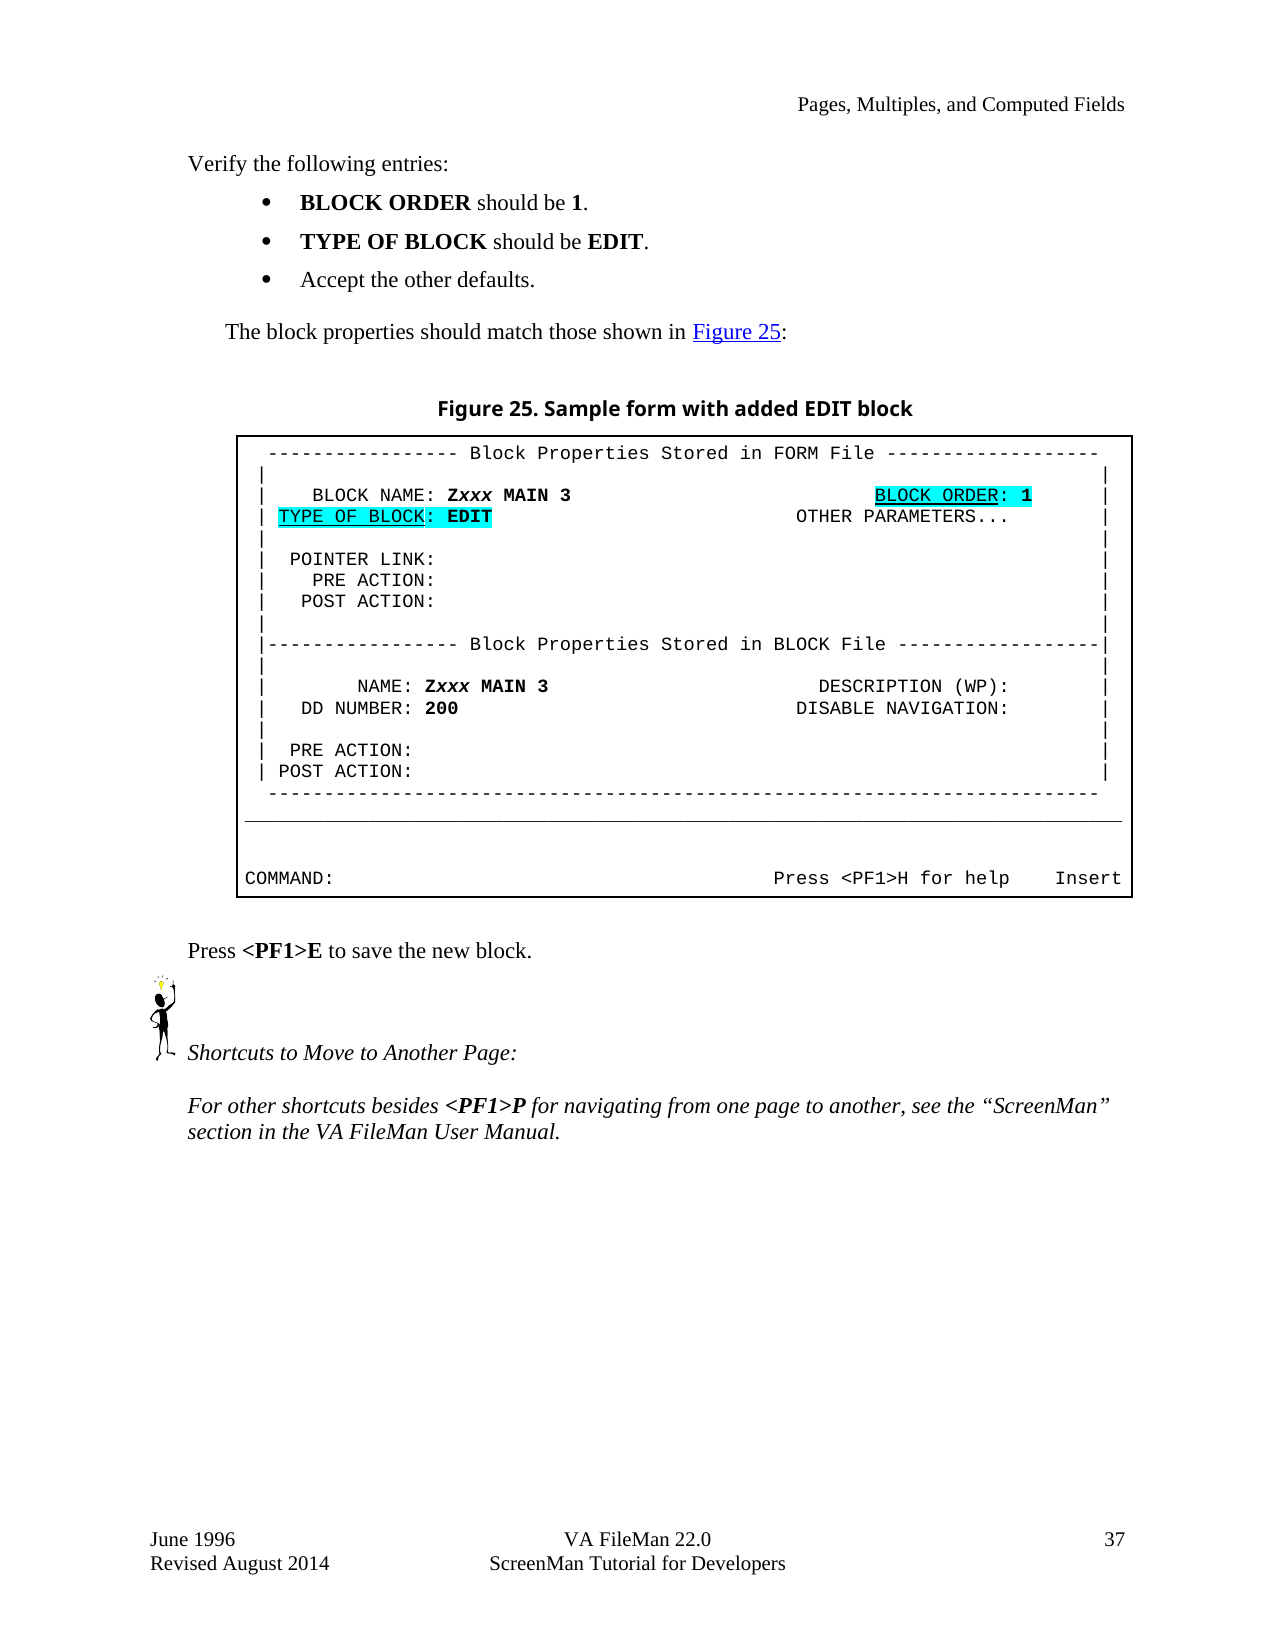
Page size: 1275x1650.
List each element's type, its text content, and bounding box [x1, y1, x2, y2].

text The block properties should match those shown in Figure 25: [225, 318, 1125, 344]
list Verify the following entries: [187, 150, 1125, 176]
text | POST ACTION: | [238, 754, 1131, 775]
list Accept the other defaults. [262, 267, 1125, 293]
text Shortcuts to Move to Another Page: For other shortcuts besides <PF1>P for navigating from one page to another, see the “ScreenMan” section in the VA FileMan User Manual. [150, 976, 1125, 1145]
list BLOCK ORDER should be 1. [262, 189, 1125, 215]
text | POST ACTION: | [238, 584, 1131, 605]
text | BLOCK NAME: Zxxx MAIN 3 BLOCK ORDER: 1 | [238, 478, 1131, 499]
text COMMAND: Press <PF1>H for help Insert [238, 860, 1131, 896]
text | | [238, 520, 1131, 541]
text | | [238, 648, 1131, 669]
text | PRE ACTION: | [238, 733, 1131, 754]
text ______________________________________________________________________________ [238, 796, 1131, 826]
text |----------------- Block Properties Stored in BLOCK File ------------------| [238, 626, 1131, 648]
text -------------------------------------------------------------------------- [238, 775, 1131, 796]
text Figure 25. Sample form with added EDIT block [225, 394, 1125, 423]
text | TYPE OF BLOCK: EDIT OTHER PARAMETERS... | [238, 499, 1131, 520]
text | | [238, 711, 1131, 733]
list TYPE OF BLOCK should be EDIT. [262, 228, 1125, 254]
list Press <PF1>E to save the new block. [187, 937, 1125, 963]
text | DD NUMBER: 200 DISABLE NAVIGATION: | [238, 690, 1131, 711]
text | PRE ACTION: | [238, 563, 1131, 584]
text ----------------- Block Properties Stored in FORM File ------------------- [238, 437, 1131, 456]
text | | [238, 456, 1131, 478]
text | POINTER LINK: | [238, 541, 1131, 563]
text | | [238, 605, 1131, 626]
text | NAME: Zxxx MAIN 3 DESCRIPTION (WP): | [238, 669, 1131, 690]
